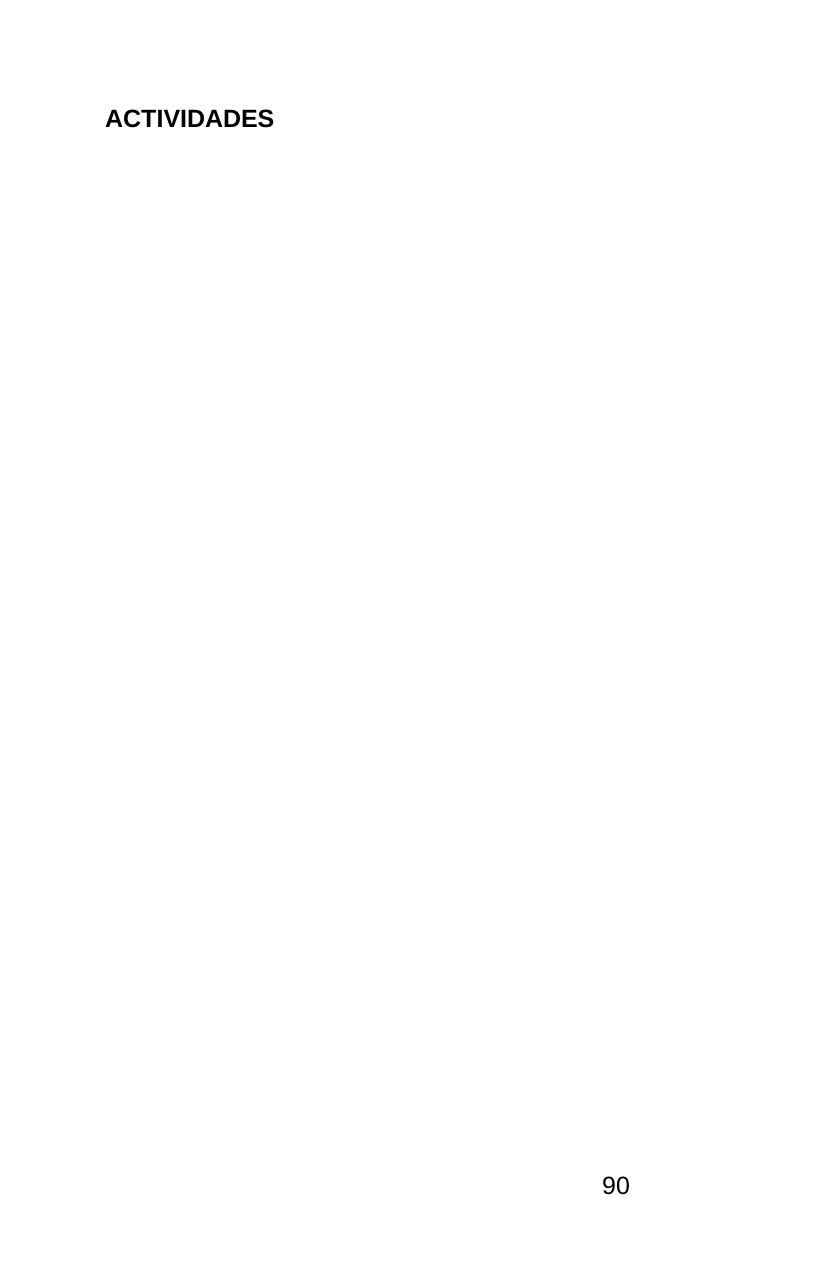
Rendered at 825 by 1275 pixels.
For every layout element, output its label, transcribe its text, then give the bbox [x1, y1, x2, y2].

text ACTIVIDADES [105, 104, 630, 133]
